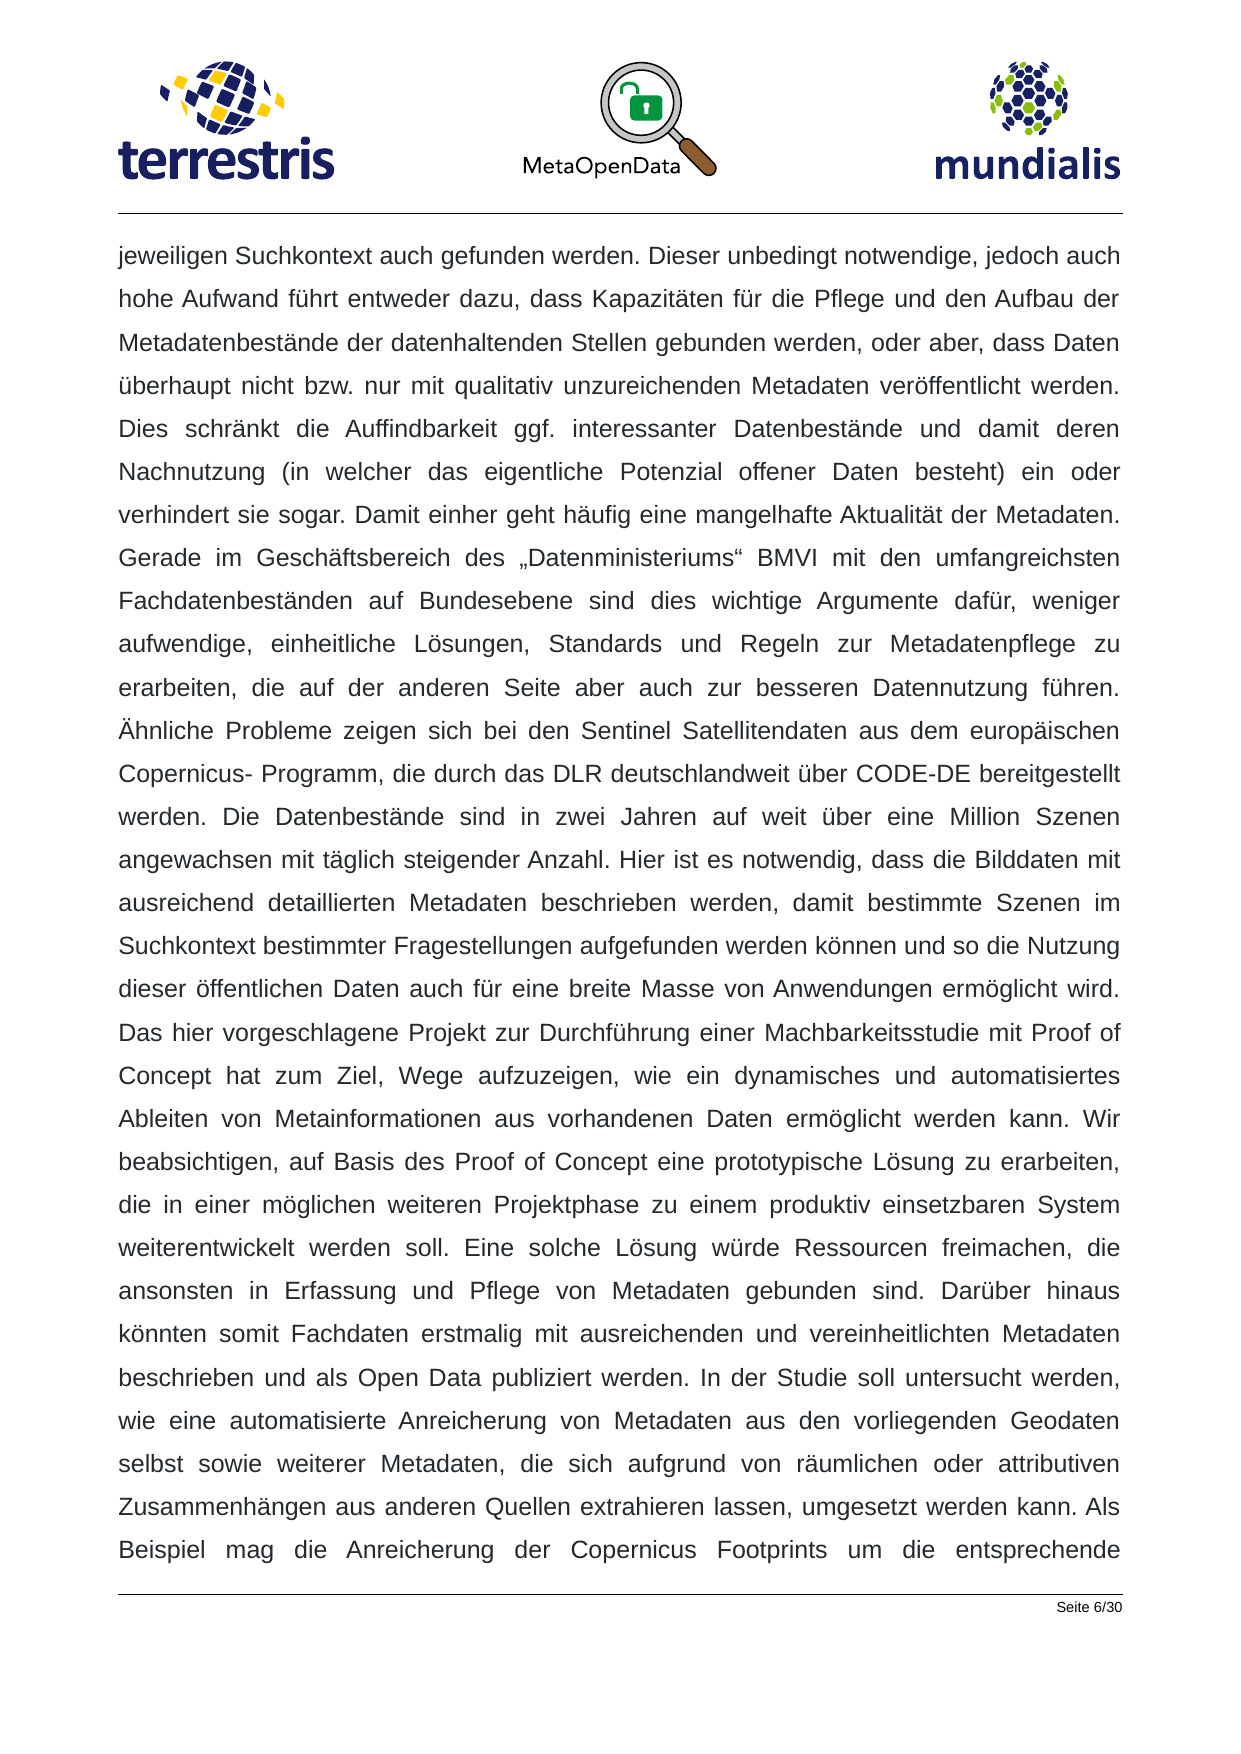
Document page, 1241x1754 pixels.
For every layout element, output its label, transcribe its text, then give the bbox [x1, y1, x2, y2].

text jeweiligen Suchkontext auch gefunden werden. Dieser unbedingt notwendige, jedoch auch hohe Aufwand führt entweder dazu, dass Kapazitäten für die Pflege und den Aufbau der Metadatenbestände der datenhaltenden Stellen gebunden werden, oder aber, dass Daten überhaupt nicht bzw. nur mit qualitativ unzureichenden Metadaten veröffentlicht werden. Dies schränkt die Auffindbarkeit ggf. interessanter Datenbestände und damit deren Nachnutzung (in welcher das eigentliche Potenzial offener Daten besteht) ein oder verhindert sie sogar. Damit einher geht häufig eine mangelhafte Aktualität der Metadaten. Gerade im Geschäftsbereich des „Datenministeriums“ BMVI mit den umfangreichsten Fachdatenbeständen auf Bundesebene sind dies wichtige Argumente dafür, weniger aufwendige, einheitliche Lösungen, Standards und Regeln zur Metadatenpflege zu erarbeiten, die auf der anderen Seite aber auch zur besseren Datennutzung führen. Ähnliche Probleme zeigen sich bei den Sentinel Satellitendaten aus dem europäischen Copernicus- Programm, die durch das DLR deutschlandweit über CODE-DE bereitgestellt werden. Die Datenbestände sind in zwei Jahren auf weit über eine Million Szenen angewachsen mit täglich steigender Anzahl. Hier ist es notwendig, dass die Bilddaten mit ausreichend detaillierten Metadaten beschrieben werden, damit bestimmte Szenen im Suchkontext bestimmter Fragestellungen aufgefunden werden können und so die Nutzung dieser öffentlichen Daten auch für eine breite Masse von Anwendungen ermöglicht wird. Das hier vorgeschlagene Projekt zur Durchführung einer Machbarkeitsstudie mit Proof of Concept hat zum Ziel, Wege aufzuzeigen, wie ein dynamisches und automatisiertes Ableiten von Metainformationen aus vorhandenen Daten ermöglicht werden kann. Wir beabsichtigen, auf Basis des Proof of Concept eine prototypische Lösung zu erarbeiten, die in einer möglichen weiteren Projektphase zu einem produktiv einsetzbaren System weiterentwickelt werden soll. Eine solche Lösung würde Ressourcen freimachen, die ansonsten in Erfassung und Pflege von Metadaten gebunden sind. Darüber hinaus könnten somit Fachdaten erstmalig mit ausreichenden und vereinheitlichten Metadaten beschrieben und als Open Data publiziert werden. In der Studie soll untersucht werden, wie eine automatisierte Anreicherung von Metadaten aus den vorliegenden Geodaten selbst sowie weiterer Metadaten, die sich aufgrund von räumlichen oder attributiven Zusammenhängen aus anderen Quellen extrahieren lassen, umgesetzt werden kann. Als Beispiel mag die Anreicherung der Copernicus Footprints um die entsprechende [118, 241, 1122, 1564]
